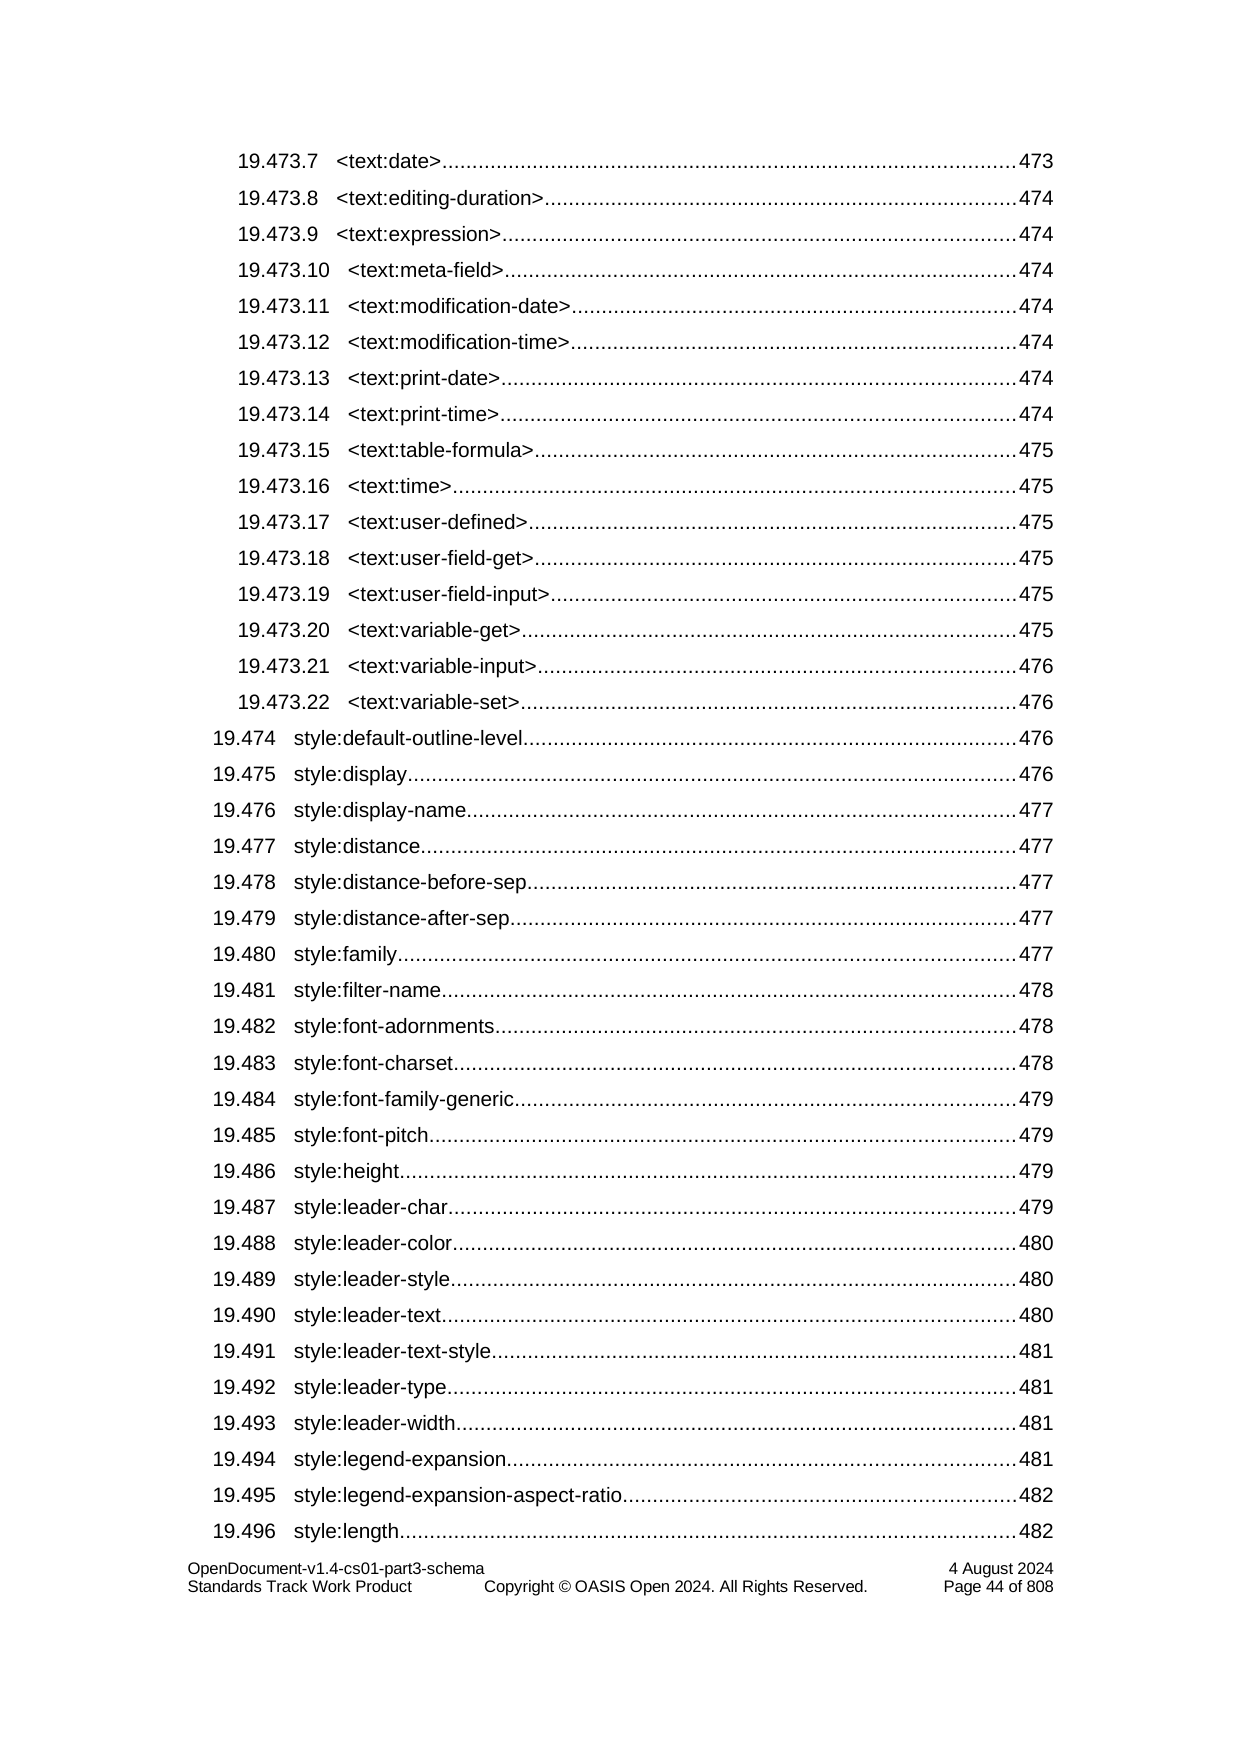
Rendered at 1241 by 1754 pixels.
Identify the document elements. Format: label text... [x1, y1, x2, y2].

text 19.484 style:font-family-generic 479 [212, 1087, 1053, 1111]
text 19.473.13 <text:print-date> 474 [237, 366, 1053, 390]
text 19.492 style:leader-type 481 [212, 1375, 1053, 1399]
text 19.474 style:default-outline-level 476 [212, 727, 1053, 750]
text 19.488 style:leader-color 480 [212, 1231, 1053, 1255]
text 19.473.9 <text:expression> 474 [237, 222, 1053, 246]
text 19.496 style:length 482 [212, 1519, 1053, 1543]
text 19.477 style:distance 477 [212, 835, 1053, 858]
text 19.486 style:height 479 [212, 1159, 1053, 1183]
text 19.473.10 <text:meta-field> 474 [237, 258, 1053, 282]
text 19.478 style:distance-before-sep 477 [212, 871, 1053, 894]
text 19.479 style:distance-after-sep 477 [212, 907, 1053, 930]
text 19.490 style:leader-text 480 [212, 1303, 1053, 1327]
text 19.482 style:font-adornments 478 [212, 1015, 1053, 1038]
text 19.473.7 <text:date> 473 [237, 150, 1053, 173]
text 19.473.12 <text:modification-time> 474 [237, 330, 1053, 354]
text 19.481 style:filter-name 478 [212, 979, 1053, 1002]
text 19.473.15 <text:table-formula> 475 [237, 438, 1053, 462]
text 19.473.20 <text:variable-get> 475 [237, 618, 1053, 642]
text 19.473.21 <text:variable-input> 476 [237, 654, 1053, 678]
text 19.473.16 <text:time> 475 [237, 474, 1053, 498]
text 19.480 style:family 477 [212, 943, 1053, 966]
text 19.483 style:font-charset 478 [212, 1051, 1053, 1074]
text 19.475 style:display 476 [212, 763, 1053, 786]
text 19.494 style:legend-expansion 481 [212, 1447, 1053, 1471]
text 19.473.8 <text:editing-duration> 474 [237, 186, 1053, 209]
text 19.473.14 <text:print-time> 474 [237, 402, 1053, 426]
text 19.495 style:legend-expansion-aspect-ratio 482 [212, 1483, 1053, 1507]
text 19.476 style:display-name 477 [212, 799, 1053, 822]
text 19.489 style:leader-style 480 [212, 1267, 1053, 1291]
text 19.493 style:leader-width 481 [212, 1411, 1053, 1435]
text 19.485 style:font-pitch 479 [212, 1123, 1053, 1147]
text 19.473.19 <text:user-field-input> 475 [237, 582, 1053, 606]
text 19.473.17 <text:user-defined> 475 [237, 510, 1053, 534]
text 19.473.18 <text:user-field-get> 475 [237, 546, 1053, 570]
text 19.487 style:leader-char 479 [212, 1195, 1053, 1219]
text 19.473.11 <text:modification-date> 474 [237, 294, 1053, 318]
text 19.491 style:leader-text-style 481 [212, 1339, 1053, 1363]
text 19.473.22 <text:variable-set> 476 [237, 691, 1053, 714]
